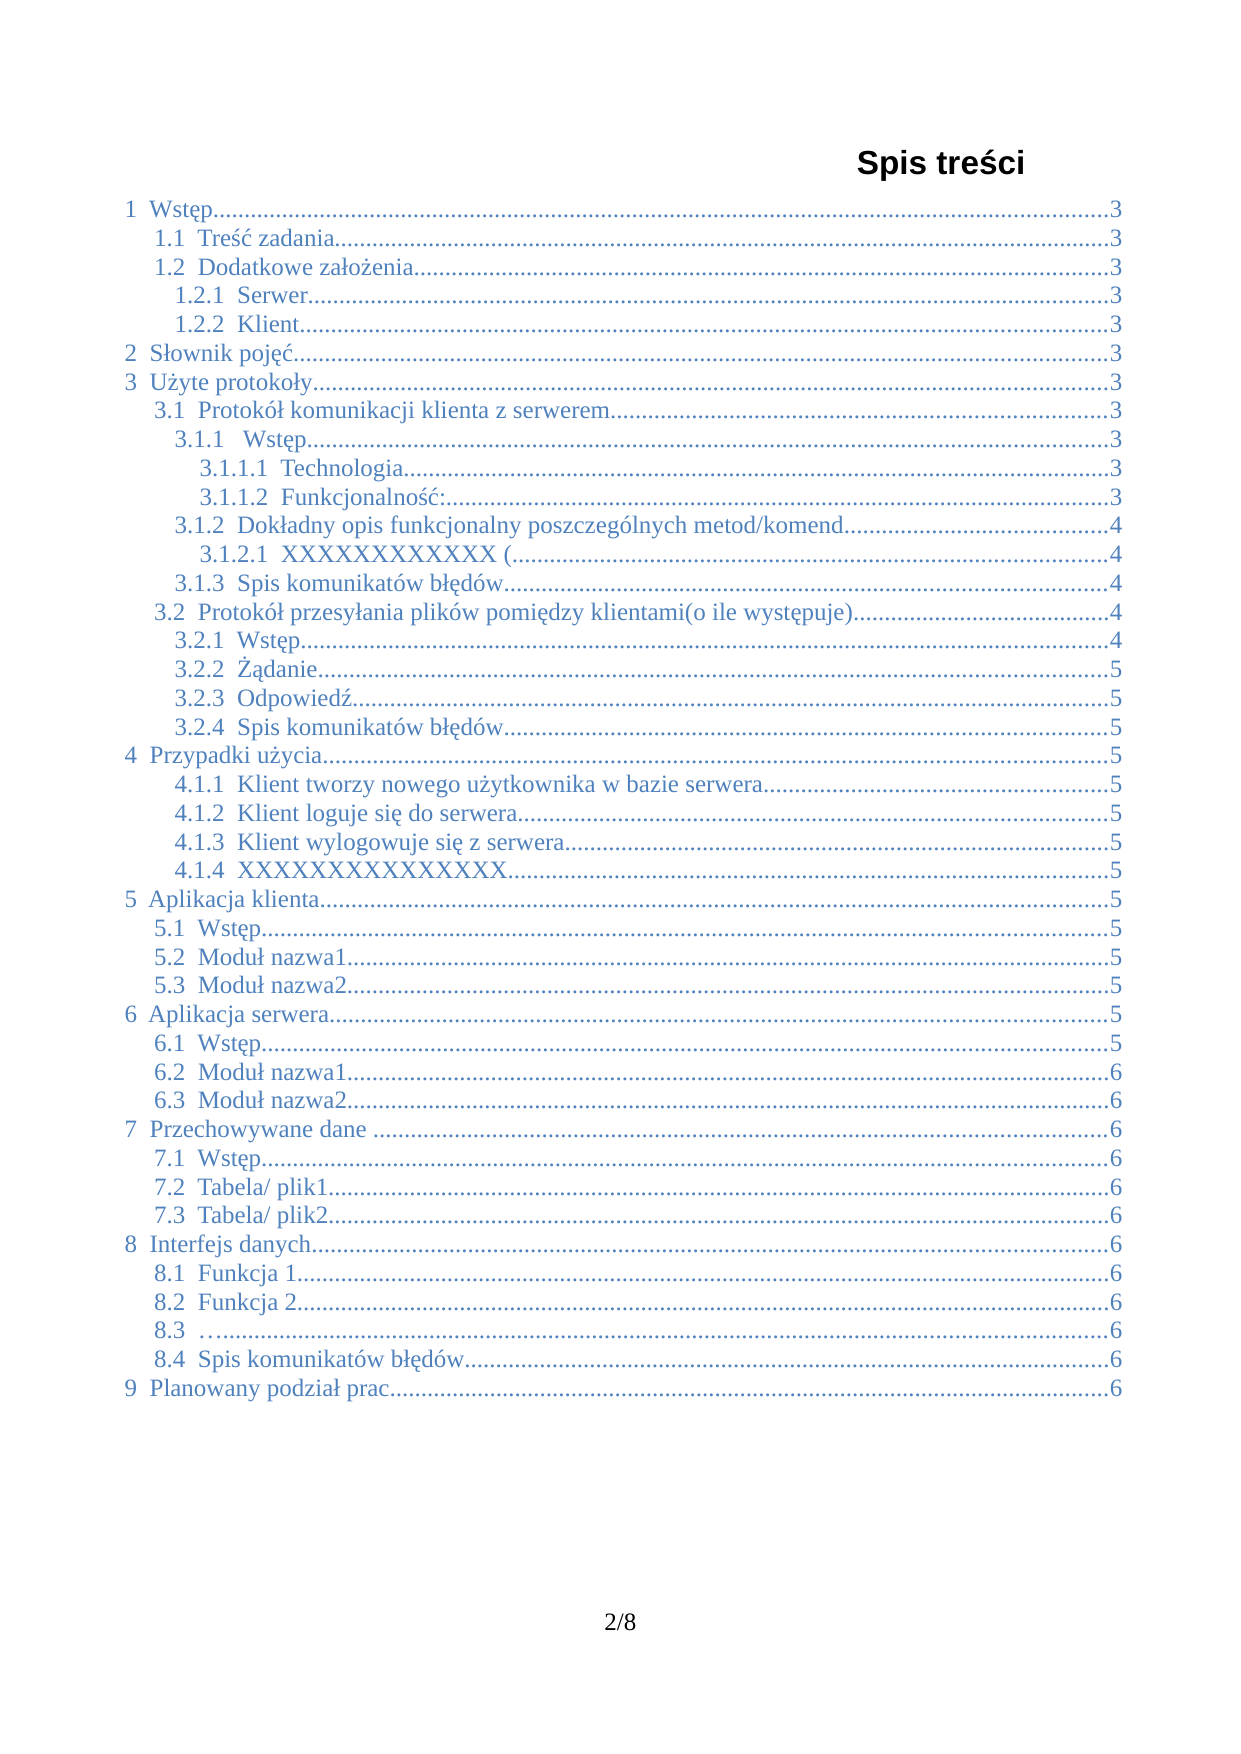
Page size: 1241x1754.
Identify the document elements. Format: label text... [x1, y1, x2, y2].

text 8.2 Funkcja 2 6 [148, 1287, 1122, 1315]
text 8.4 Spis komunikatów błędów 6 [148, 1344, 1122, 1373]
text 6.1 Wstęp 5 [148, 1028, 1122, 1057]
text 3.2.2 Żądanie 5 [168, 654, 1122, 683]
text 3.1.1.2 Funkcjonalność: 3 [193, 482, 1122, 510]
text 3.1.3 Spis komunikatów błędów 4 [168, 568, 1122, 597]
text 7.2 Tabela/ plik1 6 [148, 1172, 1122, 1200]
text 1.2 Dodatkowe założenia 3 [148, 252, 1122, 280]
text Spis treści [783, 143, 1122, 182]
text 1.2.1 Serwer 3 [168, 280, 1122, 309]
text 5.2 Moduł nazwa1 5 [148, 942, 1122, 970]
text 8.3 … 6 [148, 1315, 1122, 1344]
text 3.2.3 Odpowiedź 5 [168, 683, 1122, 712]
text 3.2.4 Spis komunikatów błędów 5 [168, 712, 1122, 740]
text 3.1.2 Dokładny opis funkcjonalny poszczególnych metod/komend 4 [168, 510, 1122, 539]
text 3.1.1 Wstęp 3 [168, 424, 1122, 453]
text 9 Planowany podział prac 6 [118, 1373, 1122, 1402]
text 3.1 Protokół komunikacji klienta z serwerem 3 [148, 395, 1122, 424]
text 1.2.2 Klient 3 [168, 309, 1122, 338]
text 3.1.1.1 Technologia 3 [193, 453, 1122, 482]
text 8 Interfejs danych 6 [118, 1229, 1122, 1258]
text 5.1 Wstęp 5 [148, 913, 1122, 942]
text 6.3 Moduł nazwa2 6 [148, 1085, 1122, 1114]
text 7.3 Tabela/ plik2 6 [148, 1200, 1122, 1229]
text 7 Przechowywane dane 6 [118, 1114, 1122, 1143]
text 5 Aplikacja klienta 5 [118, 884, 1122, 913]
text 4 Przypadki użycia 5 [118, 740, 1122, 769]
text 3.2.1 Wstęp 4 [168, 625, 1122, 654]
text 7.1 Wstęp 6 [148, 1143, 1122, 1172]
text 4.1.1 Klient tworzy nowego użytkownika w bazie serwera 5 [168, 769, 1122, 798]
text 1.1 Treść zadania 3 [148, 223, 1122, 252]
text 4.1.2 Klient loguje się do serwera 5 [168, 798, 1122, 827]
text 4.1.4 XXXXXXXXXXXXXXX 5 [168, 855, 1122, 884]
text 6 Aplikacja serwera 5 [118, 999, 1122, 1028]
text 3.2 Protokół przesyłania plików pomiędzy klientami(o ile występuje) 4 [148, 597, 1122, 625]
text 8.1 Funkcja 1 6 [148, 1258, 1122, 1287]
text 6.2 Moduł nazwa1 6 [148, 1057, 1122, 1085]
text 5.3 Moduł nazwa2 5 [148, 970, 1122, 999]
text 3 Użyte protokoły 3 [118, 367, 1122, 395]
text 4.1.3 Klient wylogowuje się z serwera 5 [168, 827, 1122, 855]
text 1 Wstęp 3 [118, 194, 1122, 223]
text 2 Słownik pojęć 3 [118, 338, 1122, 367]
text 3.1.2.1 XXXXXXXXXXXX ( 4 [193, 539, 1122, 568]
